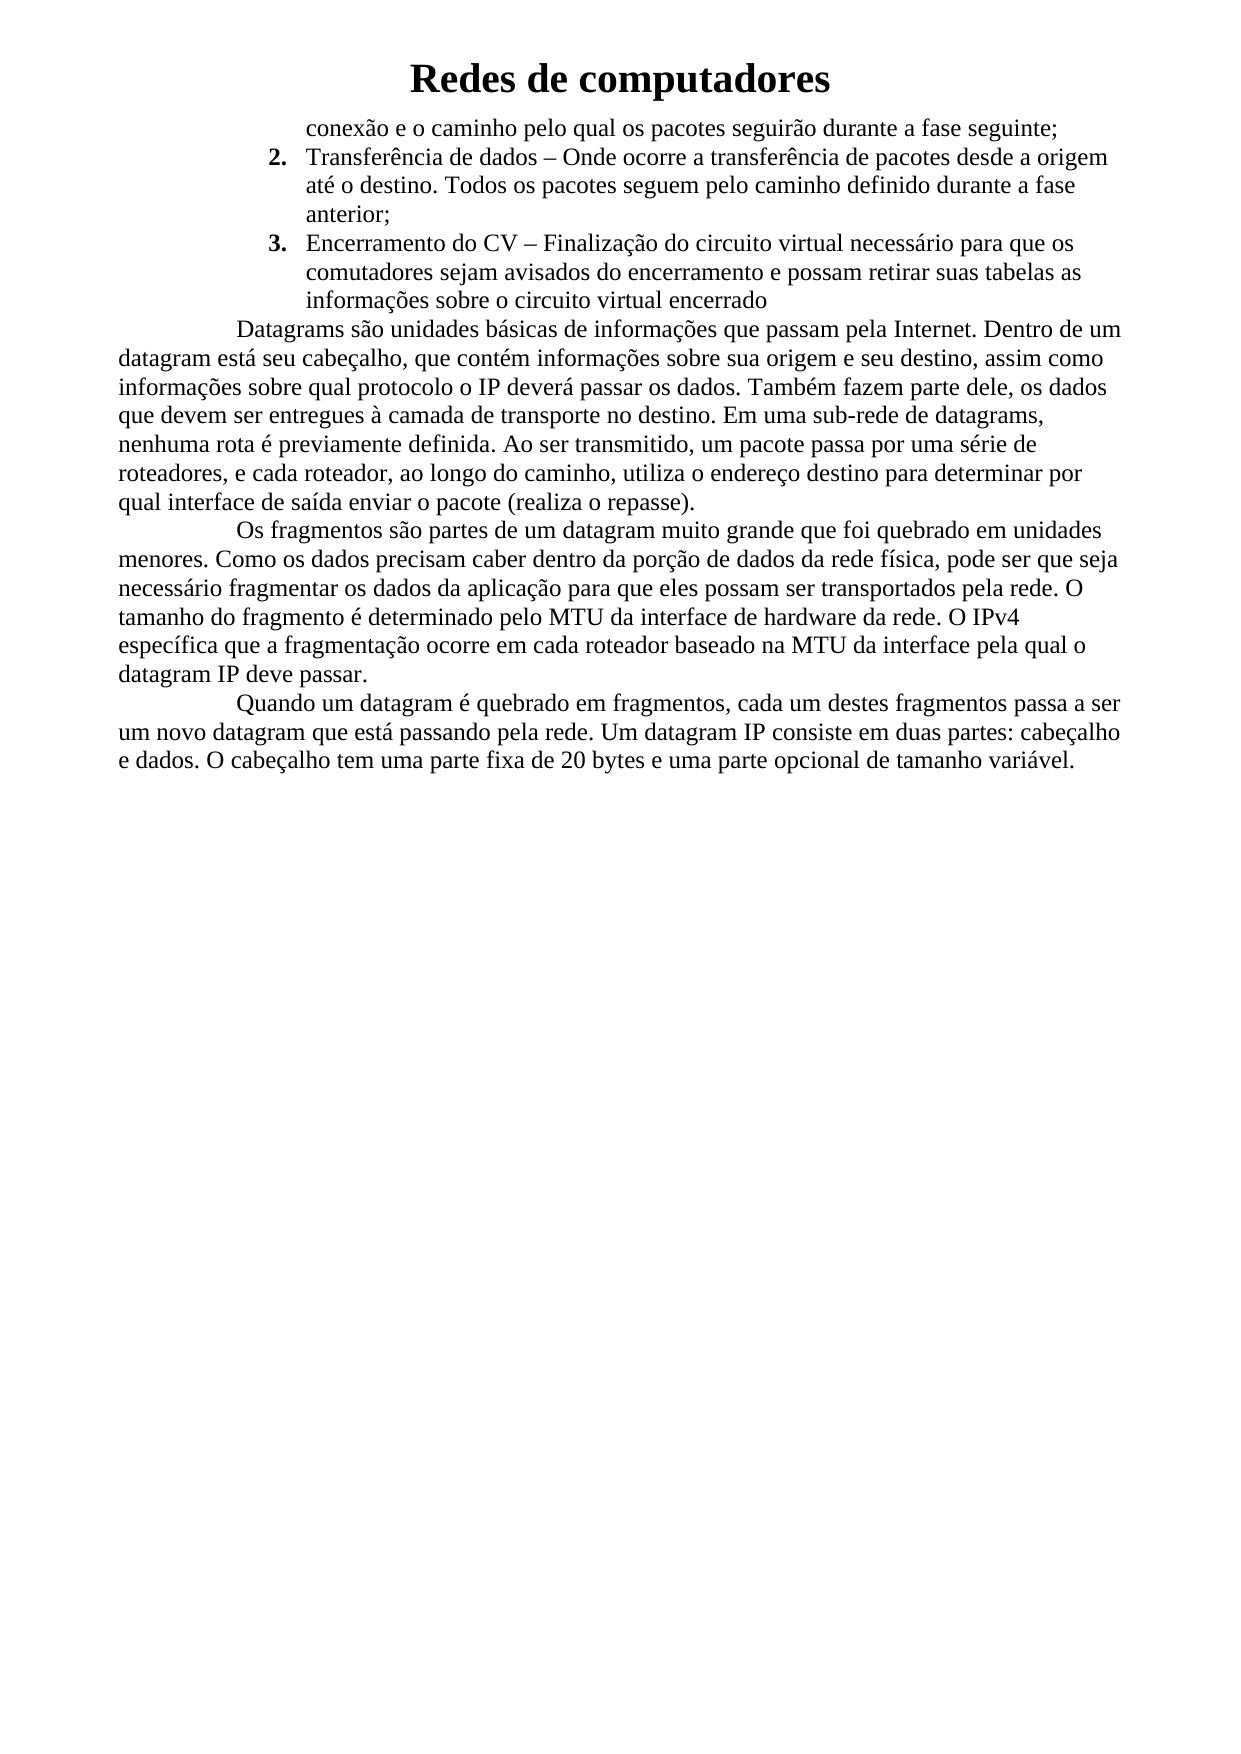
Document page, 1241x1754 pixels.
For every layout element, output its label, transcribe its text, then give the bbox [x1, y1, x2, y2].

text Datagrams são unidades básicas de informações que passam pela Internet. Dentro de um datagram está seu cabeçalho, que contém informações sobre sua origem e seu destino, assim como informações sobre qual protocolo o IP deverá passar os dados. Também fazem parte dele, os dados que devem ser entregues à camada de transporte no destino. Em uma sub-rede de datagrams, nenhuma rota é previamente definida. Ao ser transmitido, um pacote passa por uma série de roteadores, e cada roteador, ao longo do caminho, utiliza o endereço destino para determinar por qual interface de saída enviar o pacote (realiza o repasse). [118, 314, 1122, 515]
text Quando um datagram é quebrado em fragmentos, cada um destes fragmentos passa a ser um novo datagram que está passando pela rede. Um datagram IP consiste em duas partes: cabeçalho e dados. O cabeçalho tem uma parte fixa de 20 bytes e uma parte opcional de tamanho variável. [118, 688, 1122, 774]
list conexão e o caminho pelo qual os pacotes seguirão durante a fase seguinte; [268, 113, 1122, 142]
list Encerramento do CV – Finalização do circuito virtual necessário para que os comutadores sejam avisados do encerramento e possam retirar suas tabelas as informações sobre o circuito virtual encerrado [268, 228, 1122, 314]
list Transferência de dados – Onde ocorre a transferência de pacotes desde a origem até o destino. Todos os pacotes seguem pelo caminho definido durante a fase anterior; [268, 142, 1122, 228]
text Os fragmentos são partes de um datagram muito grande que foi quebrado em unidades menores. Como os dados precisam caber dentro da porção de dados da rede física, pode ser que seja necessário fragmentar os dados da aplicação para que eles possam ser transportados pela rede. O tamanho do fragmento é determinado pelo MTU da interface de hardware da rede. O IPv4 específica que a fragmentação ocorre em cada roteador baseado na MTU da interface pela qual o datagram IP deve passar. [118, 515, 1122, 688]
